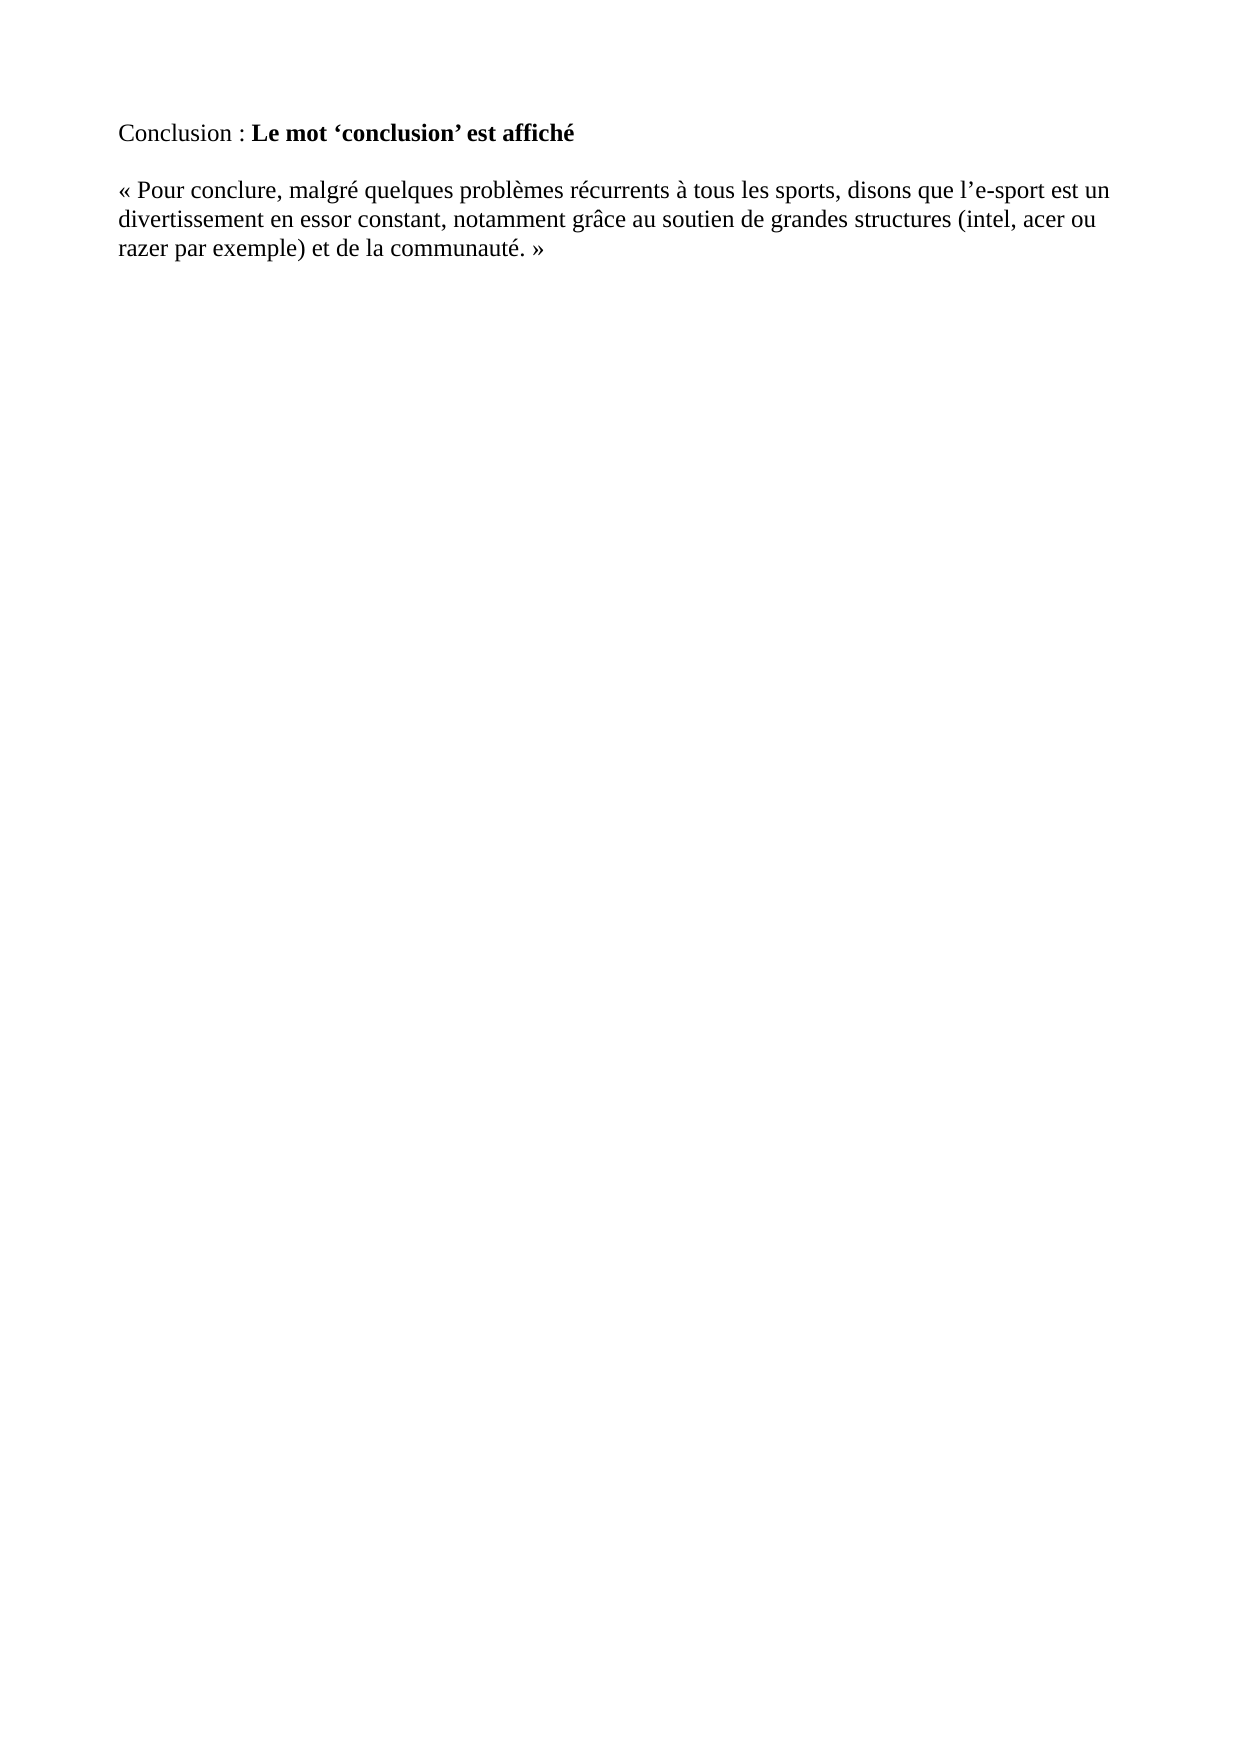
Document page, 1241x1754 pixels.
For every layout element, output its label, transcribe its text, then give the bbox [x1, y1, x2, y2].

text Conclusion : Le mot ‘conclusion’ est affiché [118, 118, 1122, 147]
text « Pour conclure, malgré quelques problèmes récurrents à tous les sports, disons que l’e-sport est un divertissement en essor constant, notamment grâce au soutien de grandes structures (intel, acer ou razer par exemple) et de la communauté. » [118, 176, 1122, 262]
